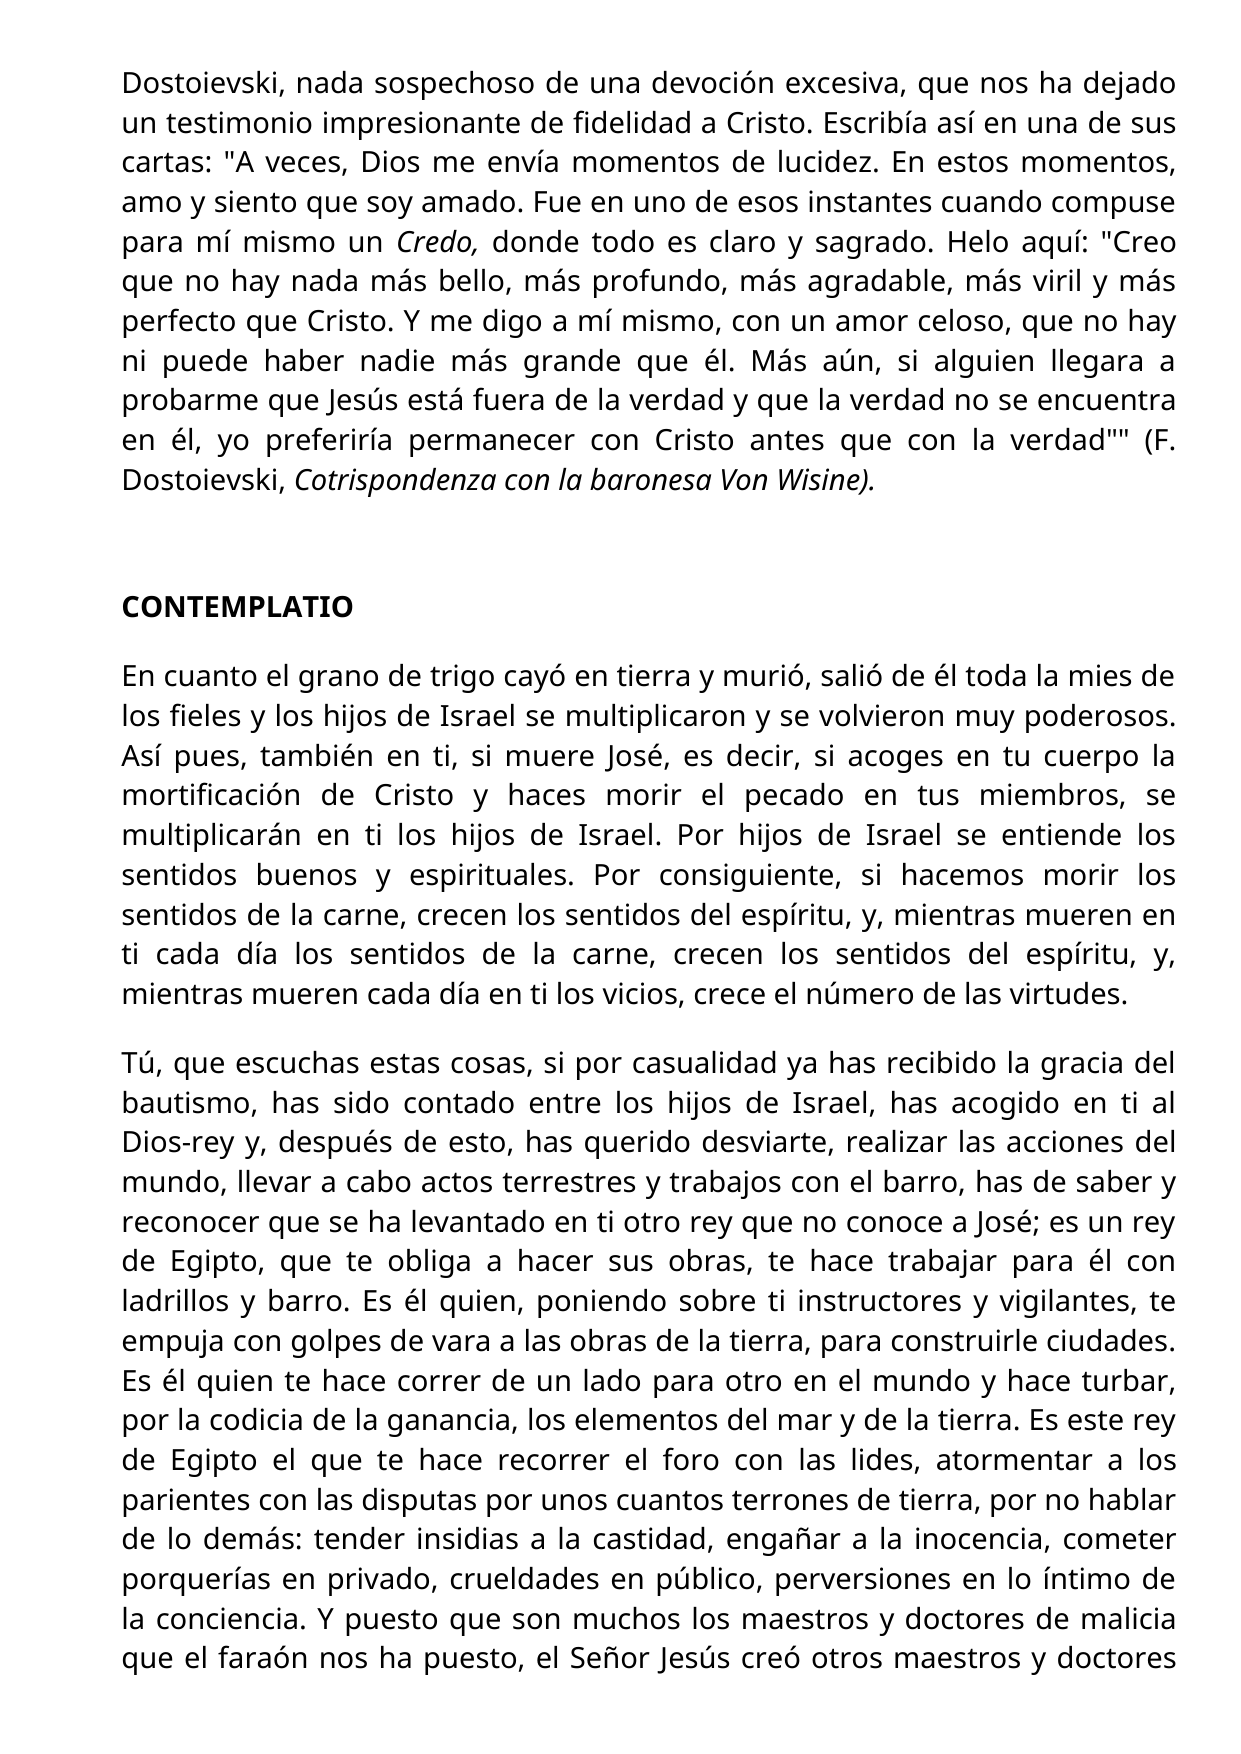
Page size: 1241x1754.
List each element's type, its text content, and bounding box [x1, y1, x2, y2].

table_header Dostoievski, nada sospechoso de una devoción excesiva, que nos ha dejado un testimonio impresionante de fidelidad a Cristo. Escribía así en una de sus cartas: "A veces, Dios me envía momentos de lucidez. En estos momentos, amo y siento que soy amado. Fue en uno de esos instantes cuando compuse para mí mismo un Credo, donde todo es claro y sagrado. Helo aquí: "Creo que no hay nada más bello, más profundo, más agradable, más viril y más perfecto que Cristo. Y me digo a mí mismo, con un amor celoso, que no hay ni puede haber nadie más grande que él. Más aún, si alguien llegara a probarme que Jesús está fuera de la verdad y que la verdad no se encuentra en él, yo preferiría permanecer con Cristo antes que con la verdad"" (F. Dostoievski, Cotrispondenza con la baronesa Von Wisine). CONTEMPLATIO En cuanto el grano de trigo cayó en tierra y murió, salió de él toda la mies de los fieles y los hijos de Israel se multiplicaron y se volvieron muy poderosos. Así pues, también en ti, si muere José, es decir, si acoges en tu cuerpo la mortificación de Cristo y haces morir el pecado en tus miembros, se multiplicarán en ti los hijos de Israel. Por hijos de Israel se entiende los sentidos buenos y espirituales. Por consiguiente, si hacemos morir los sentidos de la carne, crecen los sentidos del espíritu, y, mientras mueren en ti cada día los sentidos de la carne, crecen los sentidos del espíritu, y, mientras mueren cada día en ti los vicios, crece el número de las virtudes. Tú, que escuchas estas cosas, si por casualidad ya has recibido la gracia del bautismo, has sido contado entre los hijos de Israel, has acogido en ti al Dios-rey y, después de esto, has querido desviarte, realizar las acciones del mundo, llevar a cabo actos terrestres y trabajos con el barro, has de saber y reconocer que se ha levantado en ti otro rey que no conoce a José; es un rey de Egipto, que te obliga a hacer sus obras, te hace trabajar para él con ladrillos y barro. Es él quien, poniendo sobre ti instructores y vigilantes, te empuja con golpes de vara a las obras de la tierra, para construirle ciudades. Es él quien te hace correr de un lado para otro en el mundo y hace turbar, por la codicia de la ganancia, los elementos del mar y de la tierra. Es este rey de Egipto el que te hace recorrer el foro con las lides, atormentar a los parientes con las disputas por unos cuantos terrones de tierra, por no hablar de lo demás: tender insidias a la castidad, engañar a la inocencia, cometer porquerías en privado, crueldades en público, perversiones en lo íntimo de la conciencia. Y puesto que son muchos los maestros y doctores de malicia que el faraón nos ha puesto, el Señor Jesús creó otros maestros y doctores [118, 59, 1181, 1680]
